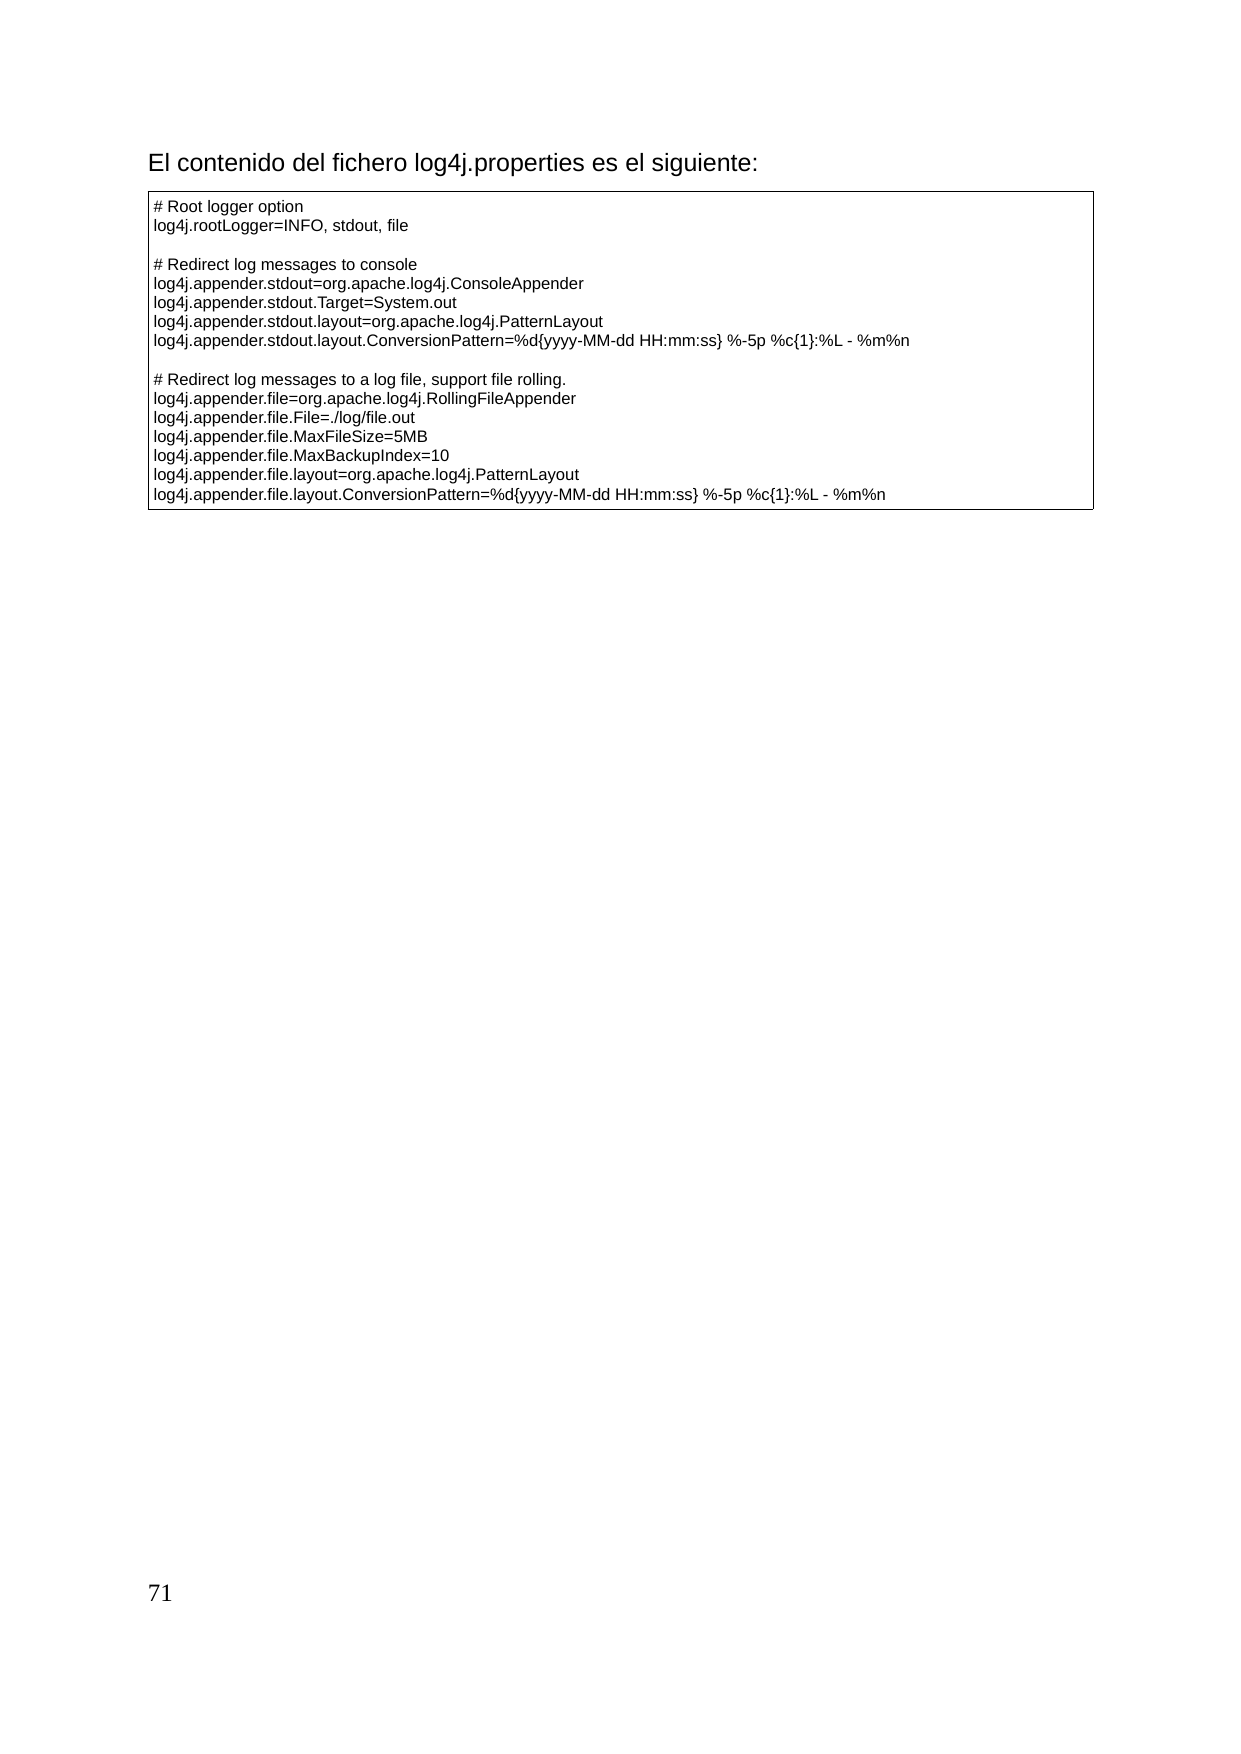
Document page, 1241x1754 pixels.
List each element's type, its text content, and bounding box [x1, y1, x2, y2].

table_header # Root logger option log4j.rootLogger=INFO, stdout, file # Redirect log messages to console log4j.appender.stdout=org.apache.log4j.ConsoleAppender log4j.appender.stdout.Target=System.out log4j.appender.stdout.layout=org.apache.log4j.PatternLayout log4j.appender.stdout.layout.ConversionPattern=%d{yyyy-MM-dd HH:mm:ss} %-5p %c{1}:%L - %m%n # Redirect log messages to a log file, support file rolling. log4j.appender.file=org.apache.log4j.RollingFileAppender log4j.appender.file.File=./log/file.out log4j.appender.file.MaxFileSize=5MB log4j.appender.file.MaxBackupIndex=10 log4j.appender.file.layout=org.apache.log4j.PatternLayout log4j.appender.file.layout.ConversionPattern=%d{yyyy-MM-dd HH:mm:ss} %-5p %c{1}:%L - %m%n [149, 192, 1093, 509]
text El contenido del fichero log4j.properties es el siguiente: [148, 148, 1093, 176]
